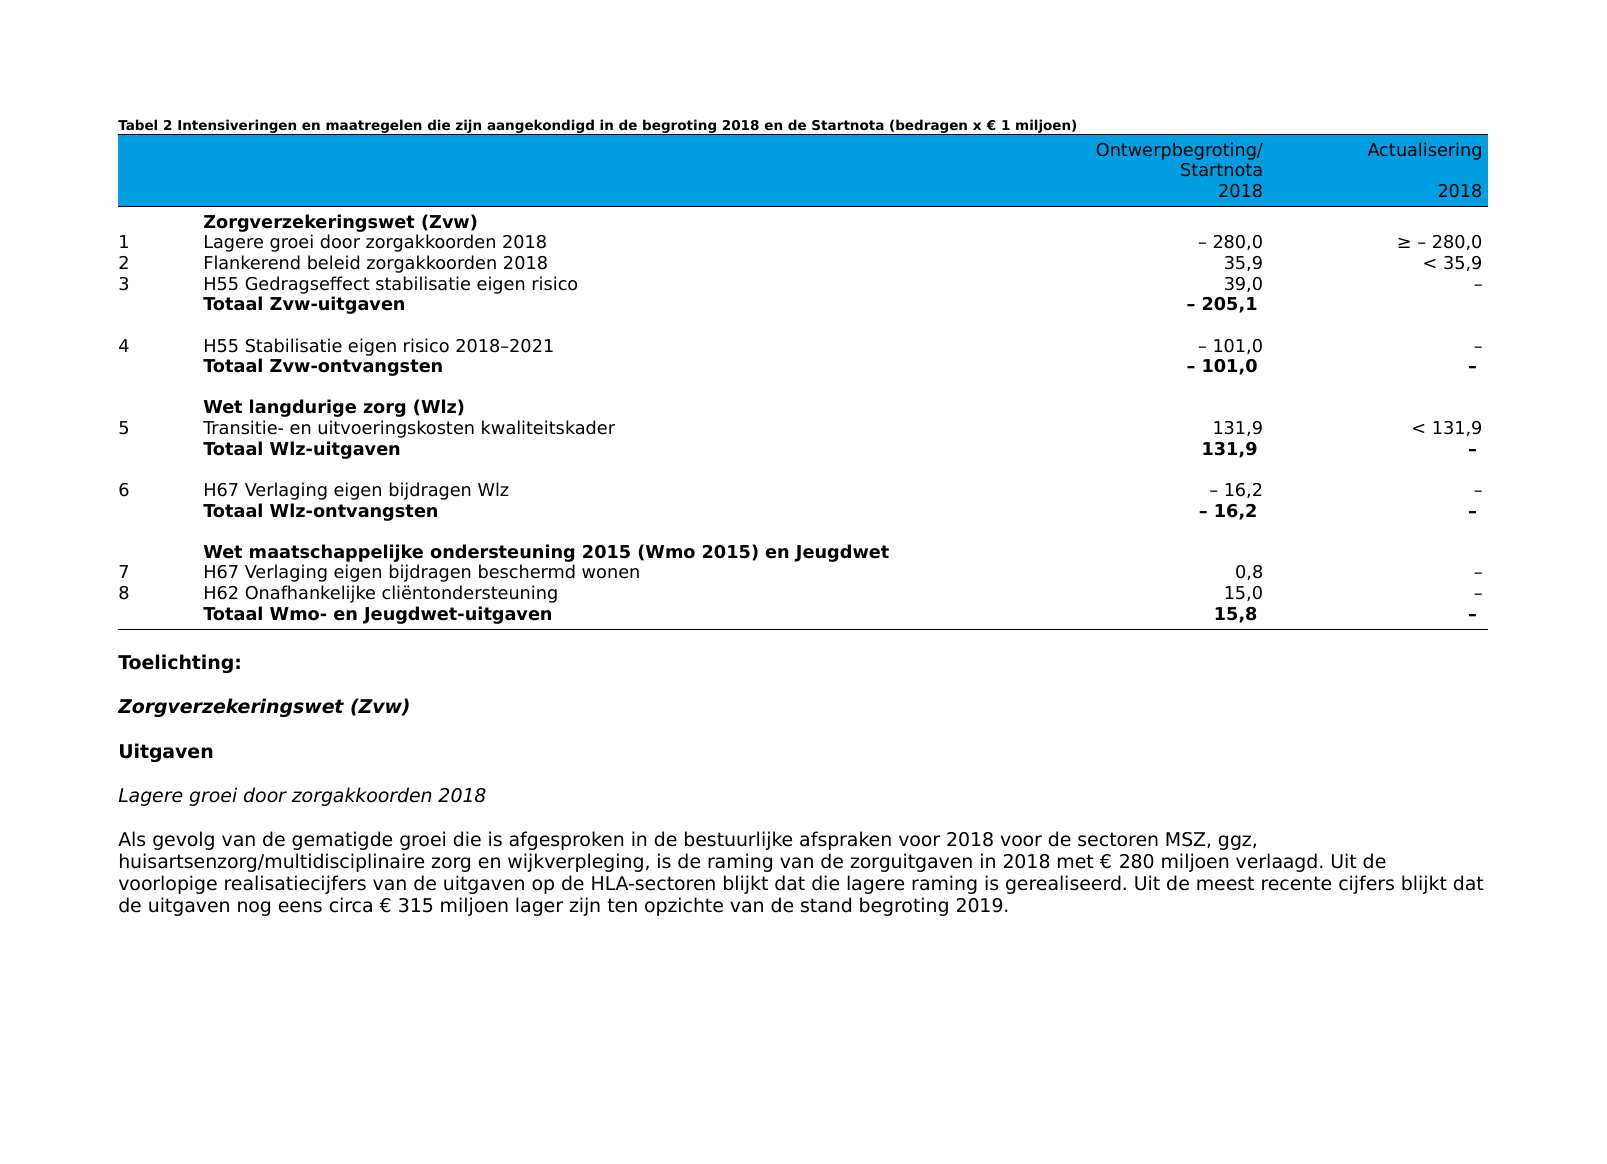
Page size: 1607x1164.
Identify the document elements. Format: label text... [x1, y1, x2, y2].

table_cell – [1269, 480, 1488, 501]
table_cell 4 [118, 336, 197, 356]
table_cell [197, 377, 1050, 397]
table_cell 6 [118, 480, 197, 501]
table_cell – 280,0 [1050, 233, 1269, 253]
table_cell Totaal Zvw-uitgaven [197, 294, 1050, 315]
table_cell 2018 [1050, 181, 1269, 206]
table_cell 1 [118, 233, 197, 253]
table_cell Totaal Wlz-uitgaven [197, 439, 1050, 459]
table_cell Flankerend beleid zorgakkoorden 2018 [197, 253, 1050, 274]
table_cell 2018 [1269, 181, 1488, 206]
subtitle Lagere groei door zorgakkoorden 2018 [118, 785, 1488, 807]
table_header Tabel 2 Intensiveringen en maatregelen die zijn aangekondigd in de begroting 2018 en de Startnota (bedragen x € 1 miljoen) [118, 118, 1488, 134]
table_cell [1050, 542, 1269, 562]
table_cell [118, 439, 197, 459]
table_cell 131,9 [1050, 439, 1269, 459]
table_cell H67 Verlaging eigen bijdragen Wlz [197, 480, 1050, 501]
table_cell < 131,9 [1269, 418, 1488, 439]
table_cell – [1269, 439, 1488, 459]
table_cell 131,9 [1050, 418, 1269, 439]
table_cell Totaal Wmo- en Jeugdwet-uitgaven [197, 604, 1050, 629]
table_cell – [1269, 604, 1488, 629]
table_cell [1269, 207, 1488, 232]
table_cell [118, 315, 197, 336]
table_cell Wet maatschappelijke ondersteuning 2015 (Wmo 2015) en Jeugdwet [197, 542, 1050, 562]
table_cell – 16,2 [1050, 480, 1269, 501]
table_cell Totaal Zvw-ontvangsten [197, 356, 1050, 377]
table_cell [1269, 294, 1488, 315]
table_cell H62 Onafhankelijke cliëntondersteuning [197, 583, 1050, 604]
table_cell Totaal Wlz-ontvangsten [197, 501, 1050, 521]
table_cell [197, 315, 1050, 336]
table_cell – [1269, 356, 1488, 377]
table_cell Zorgverzekeringswet (Zvw) [197, 207, 1050, 232]
table_cell [1269, 315, 1488, 336]
table_cell [118, 501, 197, 521]
table_cell – [1269, 274, 1488, 294]
table_cell Lagere groei door zorgakkoorden 2018 [197, 233, 1050, 253]
table_cell 2 [118, 253, 197, 274]
table_cell [118, 398, 197, 418]
table_cell [1050, 377, 1269, 397]
text Als gevolg van de gematigde groei die is afgesproken in de bestuurlijke afspraken voor 2018 voor de sectoren MSZ, ggz, huisartsenzorg/multidisciplinaire zorg en wijkverpleging, is de raming van de zorguitgaven in 2018 met € 280 miljoen verlaagd. Uit de voorlopige realisatiecijfers van de uitgaven op de HLA-sectoren blijkt dat die lagere raming is gerealiseerd. Uit de meest recente cijfers blijkt dat de uitgaven nog eens circa € 315 miljoen lager zijn ten opzichte van de stand begroting 2019. [118, 829, 1488, 917]
table_cell – [1269, 336, 1488, 356]
table_cell 8 [118, 583, 197, 604]
table_cell 39,0 [1050, 274, 1269, 294]
table_cell – [1269, 583, 1488, 604]
table_cell H55 Gedragseffect stabilisatie eigen risico [197, 274, 1050, 294]
table_cell [1050, 521, 1269, 542]
table_cell [1269, 398, 1488, 418]
table_cell [118, 207, 197, 232]
table_cell [197, 459, 1050, 480]
table_cell [118, 521, 197, 542]
table_cell [1050, 315, 1269, 336]
table_cell [1269, 521, 1488, 542]
table_cell H55 Stabilisatie eigen risico 2018–2021 [197, 336, 1050, 356]
table_cell – [1269, 563, 1488, 583]
table_cell Transitie- en uitvoeringskosten kwaliteitskader [197, 418, 1050, 439]
table_cell [118, 181, 1050, 206]
table_cell ≥ – 280,0 [1269, 233, 1488, 253]
table_cell [118, 604, 197, 629]
table_cell [1269, 377, 1488, 397]
table_cell 35,9 [1050, 253, 1269, 274]
table_cell – 205,1 [1050, 294, 1269, 315]
table_cell Actualisering [1269, 135, 1488, 181]
table_cell Wet langdurige zorg (Wlz) [197, 398, 1050, 418]
table_cell [118, 542, 197, 562]
table_cell 15,8 [1050, 604, 1269, 629]
table_cell 15,0 [1050, 583, 1269, 604]
table_cell [1269, 459, 1488, 480]
table_cell – 16,2 [1050, 501, 1269, 521]
table_cell [1050, 207, 1269, 232]
table_cell [197, 521, 1050, 542]
table_cell H67 Verlaging eigen bijdragen beschermd wonen [197, 563, 1050, 583]
table_cell 7 [118, 563, 197, 583]
table_cell [118, 294, 197, 315]
table_cell [118, 356, 197, 377]
table_cell 5 [118, 418, 197, 439]
table_cell [118, 135, 1050, 181]
table_cell Ontwerpbegroting/ Startnota [1050, 135, 1269, 181]
table_cell – 101,0 [1050, 356, 1269, 377]
table_cell 3 [118, 274, 197, 294]
subtitle Zorgverzekeringswet (Zvw) [118, 696, 1488, 718]
table_cell [1269, 542, 1488, 562]
table_cell [1050, 398, 1269, 418]
table_cell – 101,0 [1050, 336, 1269, 356]
subtitle Toelichting: [118, 652, 1488, 674]
table_cell 0,8 [1050, 563, 1269, 583]
table_cell < 35,9 [1269, 253, 1488, 274]
subtitle Uitgaven [118, 741, 1488, 763]
table_cell [118, 459, 197, 480]
table_cell [1050, 459, 1269, 480]
table_cell – [1269, 501, 1488, 521]
table_cell [118, 377, 197, 397]
